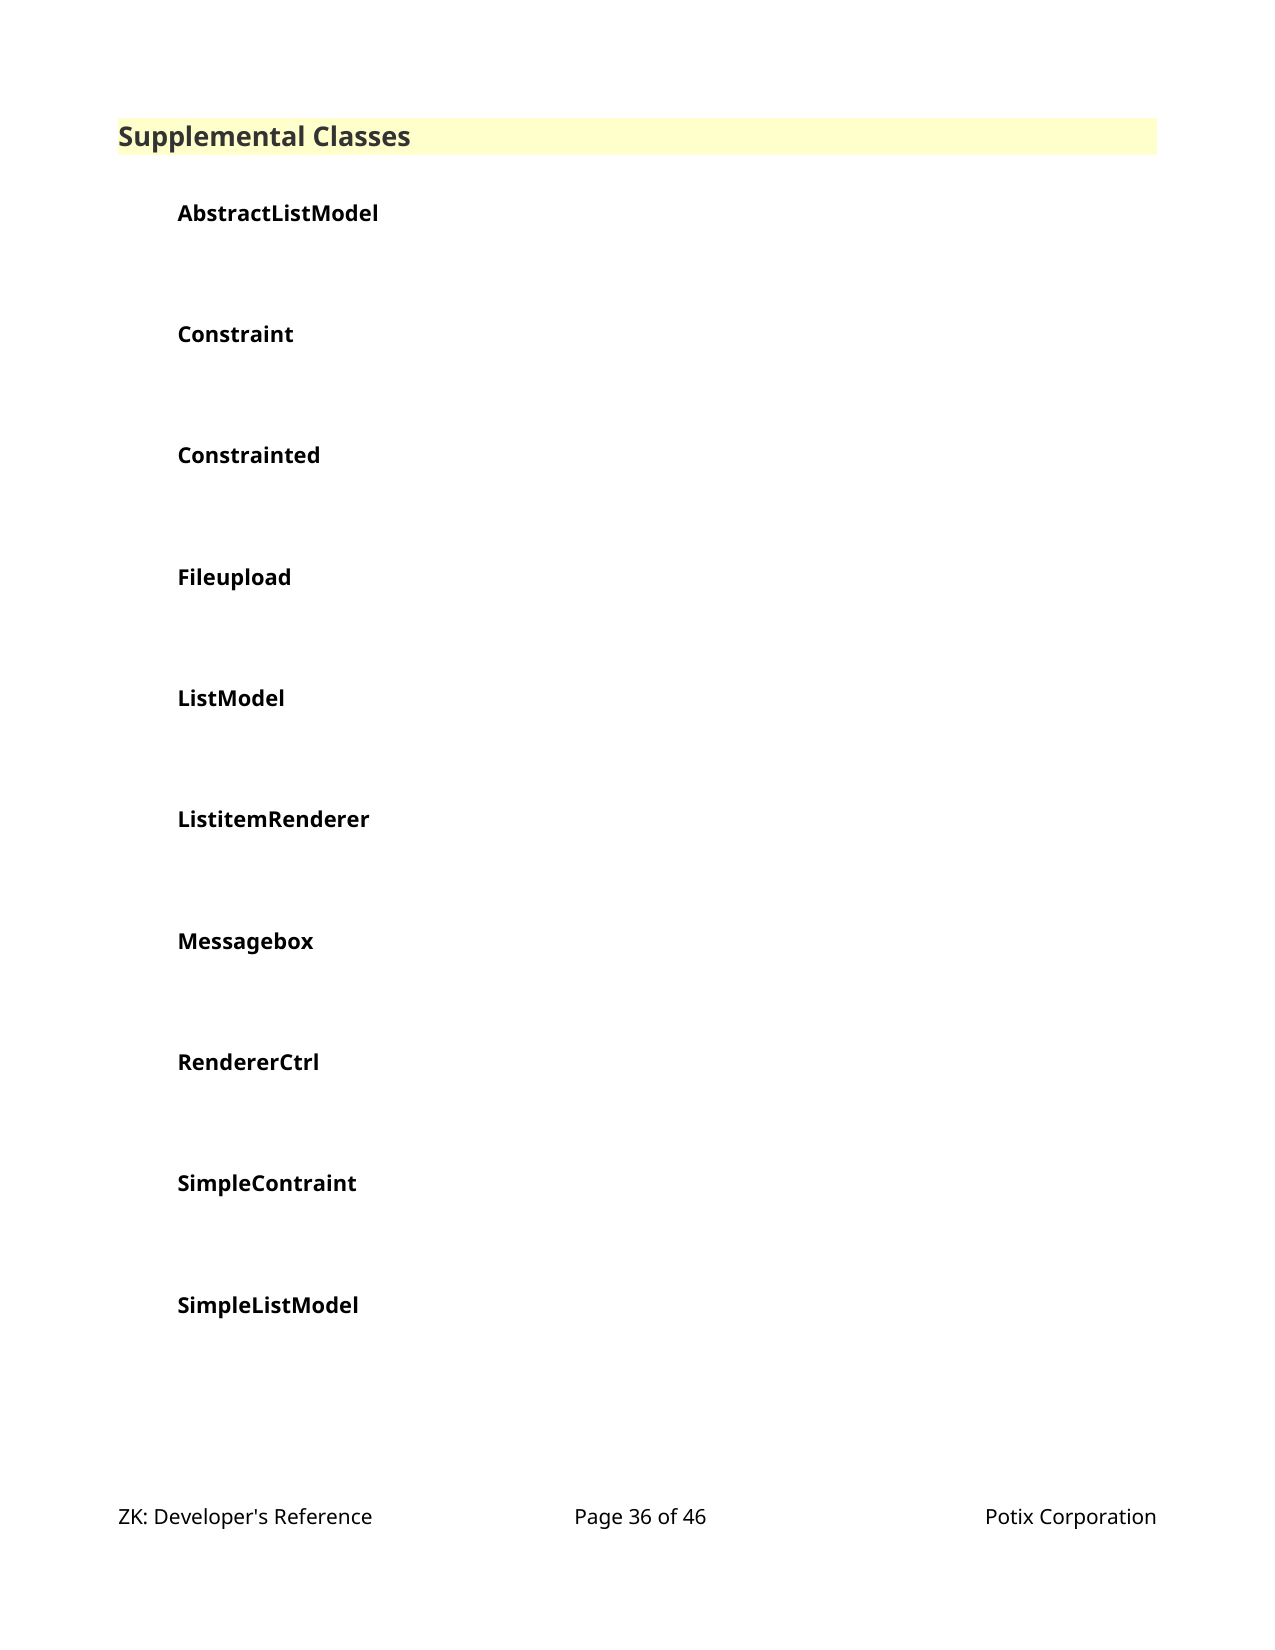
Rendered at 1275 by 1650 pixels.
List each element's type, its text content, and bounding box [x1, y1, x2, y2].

subtitle AbstractListModel [177, 197, 1157, 227]
subtitle ListitemRenderer [177, 804, 1157, 834]
subtitle Constraint [177, 319, 1157, 349]
subtitle SimpleListModel [177, 1289, 1157, 1319]
subtitle Messagebox [177, 926, 1157, 956]
subtitle Constrainted [177, 440, 1157, 470]
subtitle Fileupload [177, 561, 1157, 591]
subtitle SimpleContraint [177, 1168, 1157, 1198]
subtitle RendererCtrl [177, 1047, 1157, 1077]
subtitle Supplemental Classes [118, 118, 1157, 155]
subtitle ListModel [177, 683, 1157, 713]
